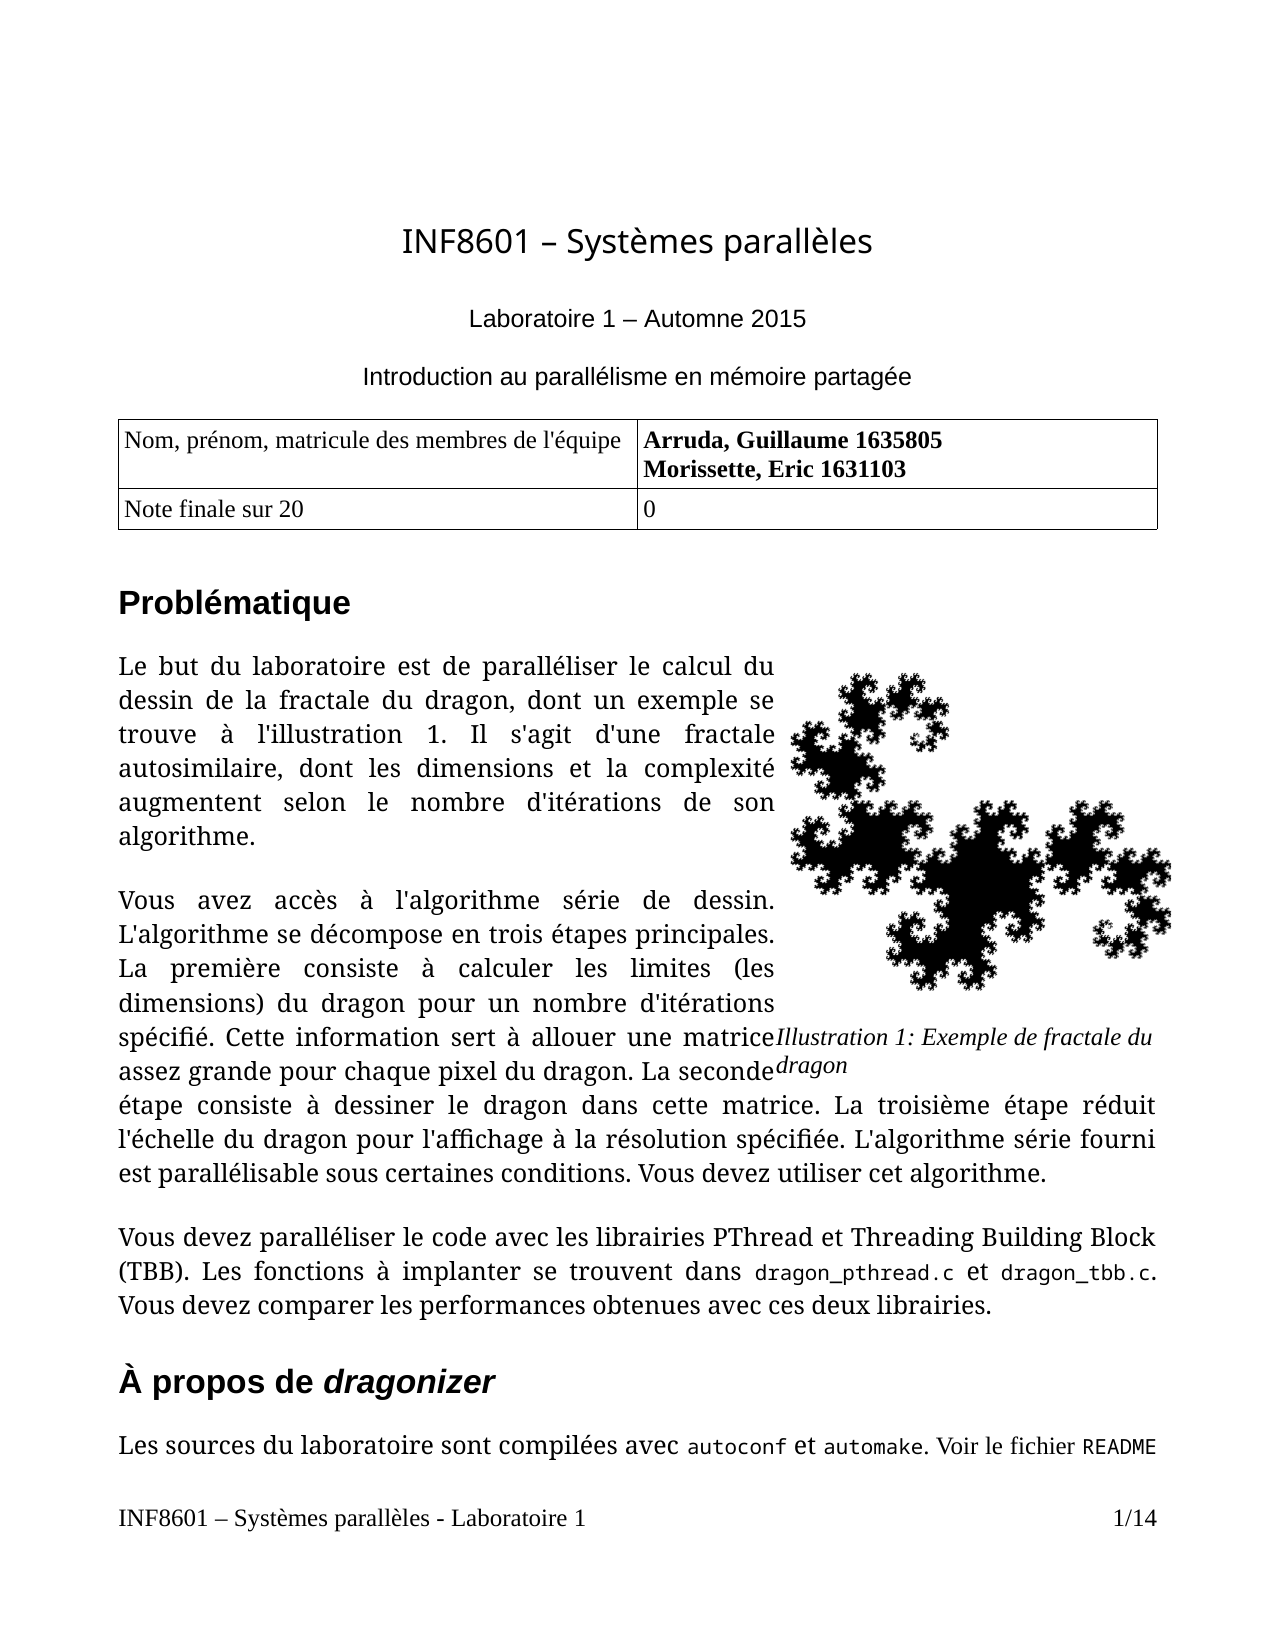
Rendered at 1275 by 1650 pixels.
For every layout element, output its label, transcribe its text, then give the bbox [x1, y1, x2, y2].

table_header Nom, prénom, matricule des membres de l'équipe [119, 420, 637, 488]
text Vous devez paralléliser le code avec les librairies PThread et Threading Building Block (TBB). Les fonctions à implanter se trouvent dans dragon_pthread.c et dragon_tbb.c. Vous devez comparer les performances obtenues avec ces deux librairies. [118, 1219, 1157, 1322]
subtitle À propos de dragonizer [118, 1362, 1157, 1400]
subtitle Problématique [118, 582, 1157, 621]
table_cell Note finale sur 20 [119, 489, 637, 529]
text Introduction au parallélisme en mémoire partagée [118, 362, 1157, 391]
text Vous avez accès à l'algorithme série de dessin. L'algorithme se décompose en trois étapes principales. La première consiste à calculer les limites (les dimensions) du dragon pour un nombre d'itérations spécifié. Cette information sert à allouer une matrice assez grande pour chaque pixel du dragon. La seconde étape consiste à dessiner le dragon dans cette matrice. La troisième étape réduit l'échelle du dragon pour l'affichage à la résolution spécifiée. L'algorithme série fourni est parallélisable sous certaines conditions. Vous devez utiliser cet algorithme. [118, 883, 1157, 1189]
text Laboratoire 1 – Automne 2015 [118, 304, 1157, 333]
picture [790, 641, 1172, 1022]
text INF8601 – Systèmes parallèles [118, 218, 1157, 263]
text Illustration 1: Exemple de fractale du dragon [776, 1022, 1156, 1079]
text Les sources du laboratoire sont compilées avec autoconf et automake. Voir le fichier README [118, 1428, 1157, 1462]
text Le but du laboratoire est de paralléliser le calcul du dessin de la fractale du dragon, dont un exemple se trouve à l'illustration 1. Il s'agit d'une fractale autosimilaire, dont les dimensions et la complexité augmentent selon le nombre d'itérations de son algorithme. [118, 649, 776, 853]
table_header Arruda, Guillaume 1635805 Morissette, Eric 1631103 [638, 420, 1157, 488]
table_cell 0 [638, 489, 1157, 529]
